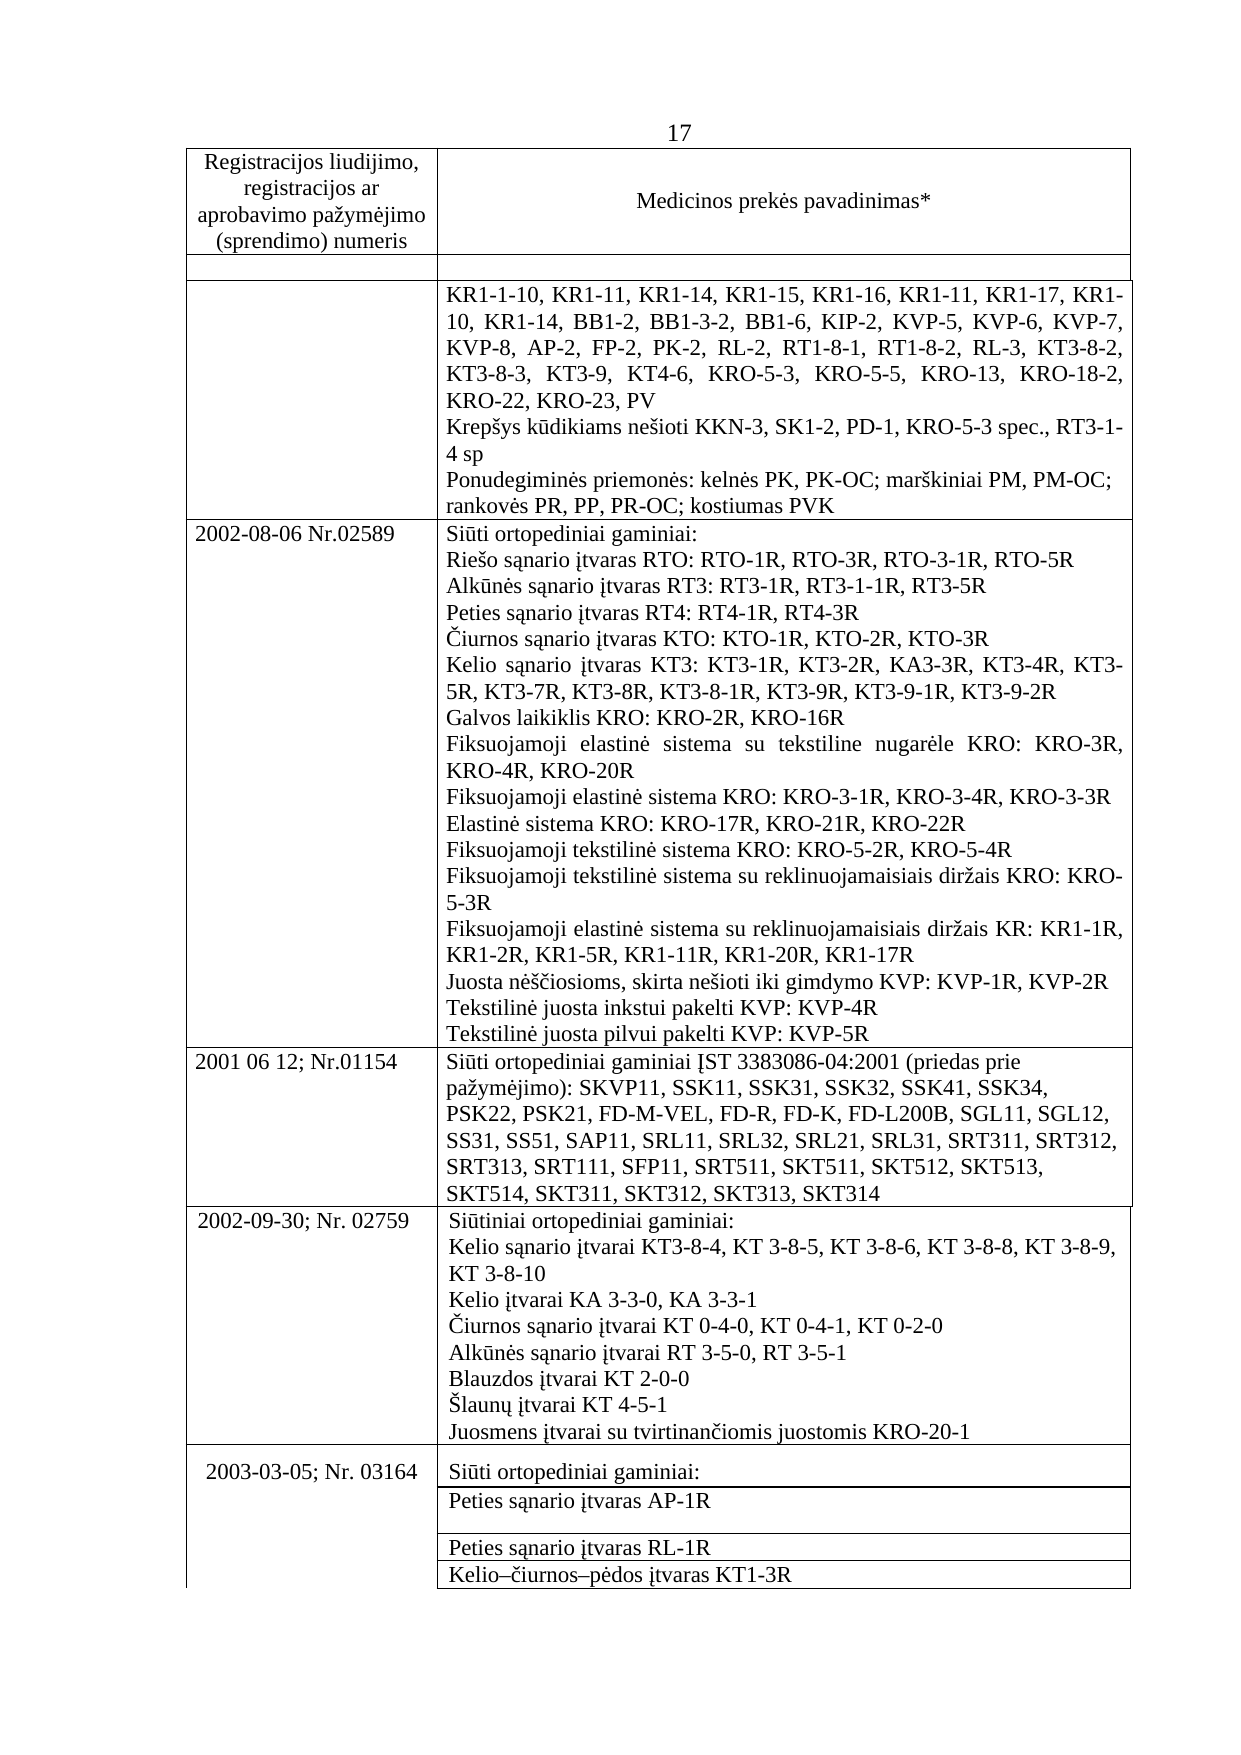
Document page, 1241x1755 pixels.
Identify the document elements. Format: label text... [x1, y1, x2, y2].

table_cell Peties sąnario įtvaras RL-1R [438, 1534, 1130, 1560]
table_cell [187, 1486, 437, 1533]
table_cell Siūti ortopediniai gaminiai: Riešo sąnario įtvaras RTO: RTO-1R, RTO-3R, RTO-3-1R, RTO-5R Alkūnės sąnario įtvaras RT3: RT3-1R, RT3-1-1R, RT3-5R Peties sąnario įtvaras RT4: RT4-1R, RT4-3R Čiurnos sąnario įtvaras KTO: KTO-1R, KTO-2R, KTO-3R Kelio sąnario įtvaras KT3: KT3-1R, KT3-2R, KA3-3R, KT3-4R, KT3-5R, KT3-7R, KT3-8R, KT3-8-1R, KT3-9R, KT3-9-1R, KT3-9-2R Galvos laikiklis KRO: KRO-2R, KRO-16R Fiksuojamoji elastinė sistema su tekstiline nugarėle KRO: KRO-3R, KRO-4R, KRO-20R Fiksuojamoji elastinė sistema KRO: KRO-3-1R, KRO-3-4R, KRO-3-3R Elastinė sistema KRO: KRO-17R, KRO-21R, KRO-22R Fiksuojamoji tekstilinė sistema KRO: KRO-5-2R, KRO-5-4R Fiksuojamoji tekstilinė sistema su reklinuojamaisiais diržais KRO: KRO-5-3R Fiksuojamoji elastinė sistema su reklinuojamaisiais diržais KR: KR1-1R, KR1-2R, KR1-5R, KR1-11R, KR1-20R, KR1-17R Juosta nėščiosioms, skirta nešioti iki gimdymo KVP: KVP-1R, KVP-2R Tekstilinė juosta inkstui pakelti KVP: KVP-4R Tekstilinė juosta pilvui pakelti KVP: KVP-5R [438, 520, 1132, 1047]
table_cell [187, 281, 437, 519]
table_cell KR1-1-10, KR1-11, KR1-14, KR1-15, KR1-16, KR1-11, KR1-17, KR1-10, KR1-14, BB1-2, BB1-3-2, BB1-6, KIP-2, KVP-5, KVP-6, KVP-7, KVP-8, AP-2, FP-2, PK-2, RL-2, RT1-8-1, RT1-8-2, RL-3, KT3-8-2, KT3-8-3, KT3-9, KT4-6, KRO-5-3, KRO-5-5, KRO-13, KRO-18-2, KRO-22, KRO-23, PV Krepšys kūdikiams nešioti KKN-3, SK1-2, PD-1, KRO-5-3 spec., RT3-1-4 sp Ponudegiminės priemonės: kelnės PK, PK-OC; marškiniai PM, PM-OC; rankovės PR, PP, PR-OC; kostiumas PVK [438, 281, 1132, 519]
table_cell Peties sąnario įtvaras AP-1R [438, 1488, 1130, 1533]
table_cell [187, 1560, 437, 1588]
table_cell [187, 255, 437, 280]
table_cell 2002-09-30; Nr. 02759 [187, 1207, 437, 1444]
table_header Medicinos prekės pavadinimas* [438, 149, 1130, 253]
table_cell Siūti ortopediniai gaminiai: [438, 1445, 1130, 1486]
table_cell [438, 255, 1130, 280]
table_cell Kelio–čiurnos–pėdos įtvaras KT1-3R [438, 1561, 1130, 1588]
table_cell 2002-08-06 Nr.02589 [187, 520, 437, 1047]
table_header Registracijos liudijimo, registracijos ar aprobavimo pažymėjimo (sprendimo) numeris [187, 149, 437, 253]
table_cell Siūtiniai ortopediniai gaminiai: Kelio sąnario įtvarai KT3-8-4, KT 3-8-5, KT 3-8-6, KT 3-8-8, KT 3-8-9, KT 3-8-10 Kelio įtvarai KA 3-3-0, KA 3-3-1 Čiurnos sąnario įtvarai KT 0-4-0, KT 0-4-1, KT 0-2-0 Alkūnės sąnario įtvarai RT 3-5-0, RT 3-5-1 Blauzdos įtvarai KT 2-0-0 Šlaunų įtvarai KT 4-5-1 Juosmens įtvarai su tvirtinančiomis juostomis KRO-20-1 [438, 1207, 1130, 1444]
table_cell 2003-03-05; Nr. 03164 [187, 1445, 437, 1486]
table_cell 2001 06 12; Nr.01154 [187, 1048, 437, 1206]
table_cell [187, 1533, 437, 1560]
table_cell Siūti ortopediniai gaminiai ĮST 3383086-04:2001 (priedas prie pažymėjimo): SKVP11, SSK11, SSK31, SSK32, SSK41, SSK34, PSK22, PSK21, FD-M-VEL, FD-R, FD-K, FD-L200B, SGL11, SGL12, SS31, SS51, SAP11, SRL11, SRL32, SRL21, SRL31, SRT311, SRT312, SRT313, SRT111, SFP11, SRT511, SKT511, SKT512, SKT513, SKT514, SKT311, SKT312, SKT313, SKT314 [438, 1048, 1132, 1206]
